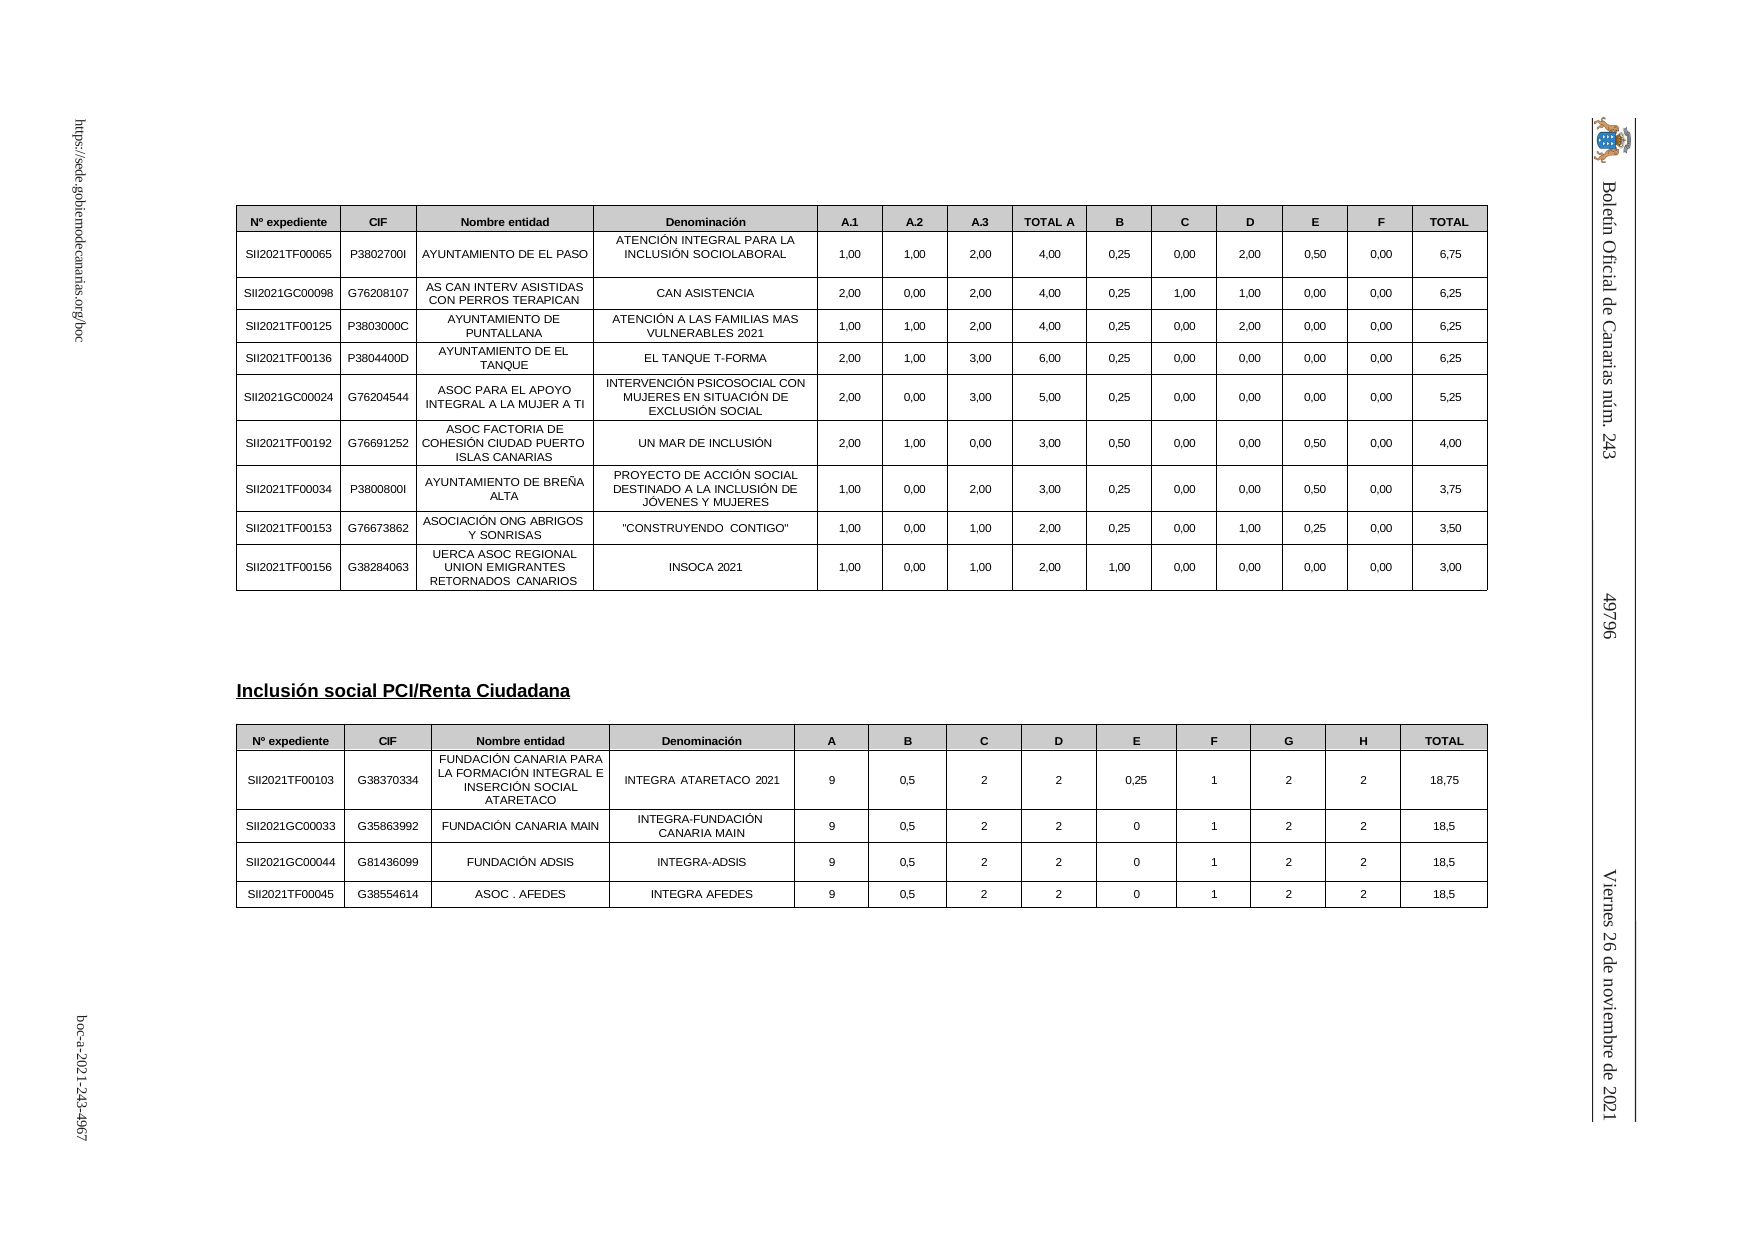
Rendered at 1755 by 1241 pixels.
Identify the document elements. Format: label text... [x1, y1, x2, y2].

table_cell 2 [1022, 751, 1096, 809]
table_cell 0,00 [883, 278, 947, 309]
table_cell 2 [1022, 843, 1096, 881]
table_header Nombre entidad [417, 206, 593, 231]
table_cell 0,25 [1087, 512, 1151, 544]
table_cell 1 [1177, 751, 1250, 809]
table_cell 3,00 [1013, 466, 1086, 511]
table_cell 3,75 [1413, 466, 1487, 511]
table_cell G38554614 [345, 882, 431, 907]
table_cell 0,00 [1348, 512, 1412, 544]
table_header B [1087, 206, 1151, 231]
table_cell 2,00 [948, 232, 1012, 277]
table_cell ASOC PARA EL APOYO INTEGRAL A LA MUJER A TI [417, 375, 593, 419]
table_header F [1177, 725, 1250, 749]
table_cell 0,25 [1087, 232, 1151, 277]
table_cell G76208107 [341, 278, 416, 309]
text Inclusión social PCI/Renta Ciudadana [236, 680, 1502, 701]
table_cell 1,00 [883, 310, 947, 342]
table_cell 0,00 [1283, 310, 1347, 342]
table_cell 2 [1022, 882, 1096, 907]
table_cell 0,50 [1283, 232, 1347, 277]
table_cell G38284063 [341, 545, 416, 590]
table_header D [1022, 725, 1096, 749]
text Viernes 26 de noviembre de 2021 [1600, 869, 1621, 1124]
table_cell 6,25 [1413, 343, 1487, 374]
table_cell 1,00 [818, 232, 882, 277]
table_cell INTEGRA-ADSIS [610, 843, 794, 881]
table_cell 0,25 [1087, 278, 1151, 309]
table_cell 1 [1177, 810, 1250, 842]
text Boletín Oficial de Canarias núm. 243 [1599, 181, 1621, 462]
table_cell 1,00 [883, 343, 947, 374]
table_header Nombre entidad [432, 725, 609, 749]
table_cell G38370334 [345, 751, 431, 809]
table_cell 2,00 [1013, 545, 1086, 590]
table_cell 1 [1177, 843, 1250, 881]
table_cell 0,5 [869, 751, 946, 809]
table_header C [1152, 206, 1216, 231]
table_cell ASOC . AFEDES [432, 882, 609, 907]
table_cell 1,00 [1217, 278, 1282, 309]
table_cell AYUNTAMIENTO DE PUNTALLANA [417, 310, 593, 342]
table_cell SII2021GC00098 [237, 278, 340, 309]
table_cell 0,00 [1152, 512, 1216, 544]
table_cell 5,00 [1013, 375, 1086, 419]
table_cell 3,00 [1013, 421, 1086, 465]
table_cell SII2021TF00034 [237, 466, 340, 511]
table_cell G76673862 [341, 512, 416, 544]
table_cell INSOCA 2021 [594, 545, 817, 590]
table_cell 2 [1251, 810, 1325, 842]
table_cell 0,00 [1283, 375, 1347, 419]
table_cell 0,00 [1217, 545, 1282, 590]
table_cell 3,00 [948, 343, 1012, 374]
table_header D [1217, 206, 1282, 231]
table_cell 0,00 [1348, 278, 1412, 309]
table_cell 1,00 [818, 466, 882, 511]
table_cell G81436099 [345, 843, 431, 881]
table_cell AYUNTAMIENTO DE BREÑA ALTA [417, 466, 593, 511]
table_cell 1,00 [818, 310, 882, 342]
table_cell SII2021GC00033 [237, 810, 344, 842]
table_cell 0,00 [1152, 421, 1216, 465]
table_cell INTEGRA-FUNDACIÓN CANARIA MAIN [610, 810, 794, 842]
table_cell 2,00 [818, 375, 882, 419]
table_cell 0,00 [1152, 375, 1216, 419]
table_header Denominación [594, 206, 817, 231]
table_cell P3802700I [341, 232, 416, 277]
table_cell CAN ASISTENCIA [594, 278, 817, 309]
table_cell 0,50 [1283, 466, 1347, 511]
table_cell 4,00 [1013, 310, 1086, 342]
table_cell 0,25 [1087, 466, 1151, 511]
table_header E [1283, 206, 1347, 231]
table_cell 0,00 [883, 466, 947, 511]
table_cell 9 [795, 751, 868, 809]
table_cell 1,00 [1087, 545, 1151, 590]
table_cell 5,25 [1413, 375, 1487, 419]
table_cell 0,00 [1217, 421, 1282, 465]
table_header Nº expediente [237, 725, 344, 749]
table_cell 0,00 [1283, 545, 1347, 590]
table_cell SII2021TF00065 [237, 232, 340, 277]
table_cell 0 [1097, 843, 1176, 881]
table_cell 2,00 [948, 466, 1012, 511]
table_cell 0,00 [1152, 343, 1216, 374]
table_cell 3,00 [1413, 545, 1487, 590]
table_cell AS CAN INTERV ASISTIDAS CON PERROS TERAPICAN [417, 278, 593, 309]
table_cell 2,00 [818, 343, 882, 374]
table_cell 9 [795, 810, 868, 842]
table_cell 0,00 [1217, 343, 1282, 374]
table_cell 1 [1177, 882, 1250, 907]
table_cell 0,00 [1348, 310, 1412, 342]
table_cell SII2021TF00103 [237, 751, 344, 809]
table_cell SII2021GC00044 [237, 843, 344, 881]
table_cell 0,00 [1348, 343, 1412, 374]
table_cell 0,5 [869, 843, 946, 881]
table_cell 0 [1097, 810, 1176, 842]
table_cell 9 [795, 882, 868, 907]
table_cell FUNDACIÓN ADSIS [432, 843, 609, 881]
table_cell 4,00 [1413, 421, 1487, 465]
table_cell ATENCIÓN A LAS FAMILIAS MAS VULNERABLES 2021 [594, 310, 817, 342]
table_cell FUNDACIÓN CANARIA PARA LA FORMACIÓN INTEGRAL E INSERCIÓN SOCIAL ATARETACO [432, 751, 609, 809]
table_cell 2 [947, 843, 1021, 881]
table_cell 2 [1326, 843, 1400, 881]
table_cell 18,75 [1401, 751, 1487, 809]
table_cell FUNDACIÓN CANARIA MAIN [432, 810, 609, 842]
table_cell 2 [1251, 882, 1325, 907]
table_cell 6,75 [1413, 232, 1487, 277]
table_cell AYUNTAMIENTO DE EL TANQUE [417, 343, 593, 374]
table_cell 3,00 [948, 375, 1012, 419]
table_cell SII2021GC00024 [237, 375, 340, 419]
table_header A.3 [948, 206, 1012, 231]
table_cell 0,50 [1087, 421, 1151, 465]
table_header C [947, 725, 1021, 749]
table_header TOTAL [1401, 725, 1487, 749]
table_cell 6,00 [1013, 343, 1086, 374]
table_cell 2,00 [1217, 232, 1282, 277]
table_cell 0,00 [948, 421, 1012, 465]
table_cell INTEGRA AFEDES [610, 882, 794, 907]
table_cell UN MAR DE INCLUSIÓN [594, 421, 817, 465]
table_cell INTERVENCIÓN PSICOSOCIAL CON MUJERES EN SITUACIÓN DE EXCLUSIÓN SOCIAL [594, 375, 817, 419]
table_cell 0,00 [1152, 310, 1216, 342]
table_cell 2,00 [948, 278, 1012, 309]
table_header TOTAL [1413, 206, 1487, 231]
table_cell G35863992 [345, 810, 431, 842]
text https://sede.gobiernodecanarias.org/boc [72, 119, 89, 352]
table_header B [869, 725, 946, 749]
table_cell 2 [947, 882, 1021, 907]
table_cell 2,00 [1013, 512, 1086, 544]
table_cell 18,5 [1401, 843, 1487, 881]
table_cell ASOC FACTORIA DE COHESIÓN CIUDAD PUERTO ISLAS CANARIAS [417, 421, 593, 465]
table_cell 2 [1326, 882, 1400, 907]
table_cell 0,00 [883, 375, 947, 419]
table_cell 2,00 [948, 310, 1012, 342]
table_cell 0,00 [1348, 466, 1412, 511]
table_header CIF [341, 206, 416, 231]
table_cell PROYECTO DE ACCIÓN SOCIAL DESTINADO A LA INCLUSIÓN DE JÓVENES Y MUJERES [594, 466, 817, 511]
table_cell 4,00 [1013, 278, 1086, 309]
table_cell 6,25 [1413, 310, 1487, 342]
table_cell 0 [1097, 882, 1176, 907]
table_header H [1326, 725, 1400, 749]
table_cell 0,00 [883, 545, 947, 590]
table_cell 0,25 [1087, 310, 1151, 342]
table_cell G76691252 [341, 421, 416, 465]
table_cell AYUNTAMIENTO DE EL PASO [417, 232, 593, 277]
table_cell 0,00 [1348, 232, 1412, 277]
table_cell EL TANQUE T-FORMA [594, 343, 817, 374]
table_cell 2 [947, 751, 1021, 809]
table_header A [795, 725, 868, 749]
text boc-a-2021-243-4967 [74, 1016, 91, 1145]
table_cell 0,00 [1217, 466, 1282, 511]
table_cell 2 [1326, 810, 1400, 842]
table_cell 1,00 [818, 512, 882, 544]
table_cell 1,00 [1152, 278, 1216, 309]
table_cell 0,25 [1087, 375, 1151, 419]
table_cell 0,25 [1283, 512, 1347, 544]
table_cell 1,00 [883, 421, 947, 465]
table_cell 0,00 [1348, 375, 1412, 419]
table_cell 6,25 [1413, 278, 1487, 309]
table_cell UERCA ASOC REGIONAL UNION EMIGRANTES RETORNADOS CANARIOS [417, 545, 593, 590]
table_cell 0,25 [1097, 751, 1176, 809]
table_cell 1,00 [818, 545, 882, 590]
table_cell "CONSTRUYENDO CONTIGO" [594, 512, 817, 544]
table_cell 0,00 [883, 512, 947, 544]
table_header A.2 [883, 206, 947, 231]
table_cell 0,00 [1217, 375, 1282, 419]
table_header CIF [345, 725, 431, 749]
table_cell SII2021TF00153 [237, 512, 340, 544]
table_cell 0,50 [1283, 421, 1347, 465]
table_cell 0,00 [1152, 232, 1216, 277]
table_cell 2,00 [818, 278, 882, 309]
table_cell 3,50 [1413, 512, 1487, 544]
table_cell SII2021TF00045 [237, 882, 344, 907]
table_cell SII2021TF00192 [237, 421, 340, 465]
table_cell 18,5 [1401, 810, 1487, 842]
text 49796 [1600, 593, 1621, 642]
table_cell 9 [795, 843, 868, 881]
table_cell 0,00 [1152, 545, 1216, 590]
table_cell 2 [1326, 751, 1400, 809]
table_cell 0,00 [1348, 545, 1412, 590]
table_cell P3804400D [341, 343, 416, 374]
table_cell P3803000C [341, 310, 416, 342]
table_cell ATENCIÓN INTEGRAL PARA LA INCLUSIÓN SOCIOLABORAL [594, 232, 817, 277]
table_cell 0,00 [1152, 466, 1216, 511]
table_cell SII2021TF00125 [237, 310, 340, 342]
table_cell 0,00 [1283, 278, 1347, 309]
table_header A.1 [818, 206, 882, 231]
table_cell 2 [1251, 751, 1325, 809]
table_cell 18,5 [1401, 882, 1487, 907]
table_cell 0,5 [869, 882, 946, 907]
table_cell 1,00 [1217, 512, 1282, 544]
table_cell INTEGRA ATARETACO 2021 [610, 751, 794, 809]
table_cell 2,00 [1217, 310, 1282, 342]
table_cell 4,00 [1013, 232, 1086, 277]
table_cell SII2021TF00156 [237, 545, 340, 590]
table_cell SII2021TF00136 [237, 343, 340, 374]
table_cell 2,00 [818, 421, 882, 465]
table_cell 2 [1022, 810, 1096, 842]
table_cell 2 [1251, 843, 1325, 881]
table_cell 0,5 [869, 810, 946, 842]
table_header Denominación [610, 725, 794, 749]
table_header TOTAL A [1013, 206, 1086, 231]
table_cell 1,00 [883, 232, 947, 277]
table_header F [1348, 206, 1412, 231]
table_cell 2 [947, 810, 1021, 842]
table_cell 0,00 [1283, 343, 1347, 374]
table_header G [1251, 725, 1325, 749]
table_cell ASOCIACIÓN ONG ABRIGOS Y SONRISAS [417, 512, 593, 544]
table_header Nº expediente [237, 206, 340, 231]
table_header E [1097, 725, 1176, 749]
table_cell G76204544 [341, 375, 416, 419]
table_cell 0,25 [1087, 343, 1151, 374]
table_cell 1,00 [948, 512, 1012, 544]
table_cell 0,00 [1348, 421, 1412, 465]
table_cell P3800800I [341, 466, 416, 511]
table_cell 1,00 [948, 545, 1012, 590]
